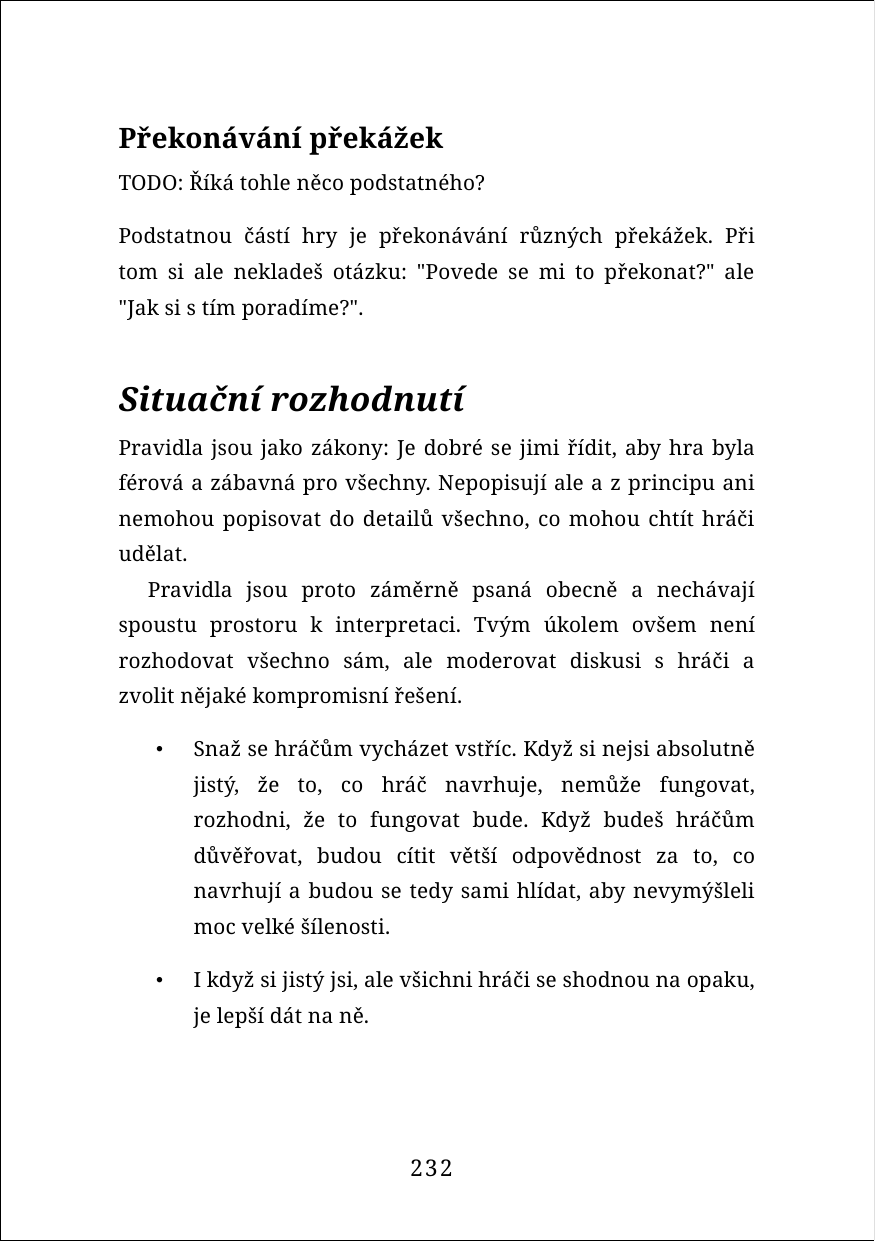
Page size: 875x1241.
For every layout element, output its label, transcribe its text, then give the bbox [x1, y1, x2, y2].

list I když si jistý jsi, ale všichni hráči se shodnou na opaku, je lepší dát na ně. [156, 965, 756, 1029]
subtitle Situační rozhodnutí [118, 375, 756, 421]
subtitle Překonávání překážek [118, 118, 756, 157]
text Pravidla jsou jako zákony: Je dobré se jimi řídit, aby hra byla férová a zábavná pro všechny. Nepopisují ale a z principu ani nemohou popisovat do detailů všechno, co mohou chtít hráči udělat. Pravidla jsou proto záměrně psaná obecně a nechávají spoustu prostoru k interpretaci. Tvým úkolem ovšem není rozhodovat všechno sám, ale moderovat diskusi s hráči a zvolit nějaké kompromisní řešení. [118, 433, 756, 710]
list Snaž se hráčům vycházet vstříc. Když si nejsi absolutně jistý, že to, co hráč navrhuje, nemůže fungovat, rozhodni, že to fungovat bude. Když budeš hráčům důvěřovat, budou cítit větší odpovědnost za to, co navrhují a budou se tedy sami hlídat, aby nevymýšleli moc velké šílenosti. [156, 734, 756, 941]
text TODO: Říká tohle něco podstatného? [118, 168, 756, 197]
text Podstatnou částí hry je překonávání různých překážek. Při tom si ale nekladeš otázku: "Povede se mi to překonat?" ale "Jak si s tím poradíme?". [118, 222, 756, 321]
